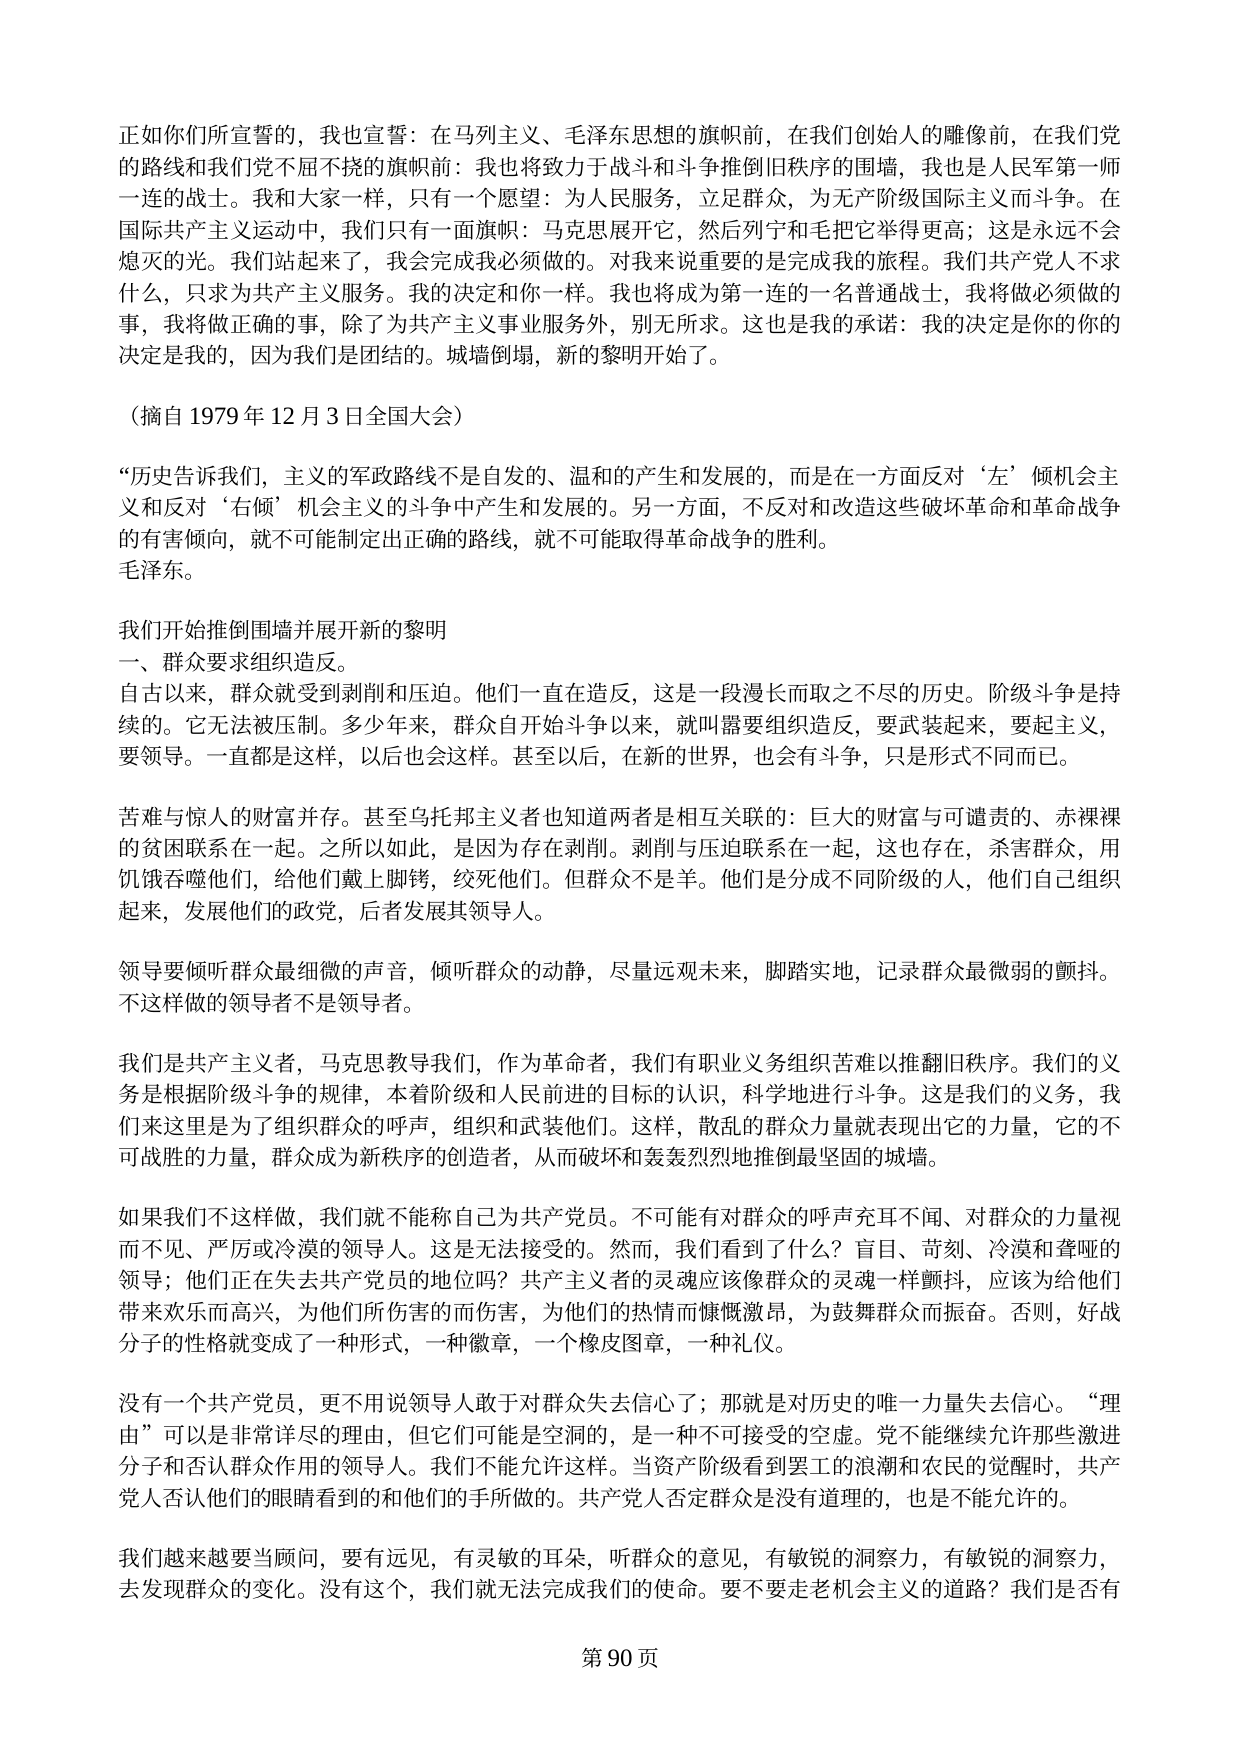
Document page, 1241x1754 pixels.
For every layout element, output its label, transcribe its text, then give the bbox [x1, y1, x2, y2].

text （摘自1979年12月3日全国大会） [118, 399, 1122, 430]
text 苦难与惊人的财富并存。甚至乌托邦主义者也知道两者是相互关联的：巨大的财富与可谴责的、赤裸裸的贫困联系在一起。之所以如此，是因为存在剥削。剥削与压迫联系在一起，这也存在，杀害群众，用饥饿吞噬他们，给他们戴上脚铐，绞死他们。但群众不是羊。他们是分成不同阶级的人，他们自己组织起来，发展他们的政党，后者发展其领导人。 [118, 800, 1122, 926]
text 自古以来，群众就受到剥削和压迫。他们一直在造反，这是一段漫长而取之不尽的历史。阶级斗争是持续的。它无法被压制。多少年来，群众自开始斗争以来，就叫嚣要组织造反，要武装起来，要起主义，要领导。一直都是这样，以后也会这样。甚至以后，在新的世界，也会有斗争，只是形式不同而已。 [118, 677, 1122, 771]
text 我们开始推倒围墙并展开新的黎明 [118, 614, 1122, 645]
text 我们越来越要当顾问，要有远见，有灵敏的耳朵，听群众的意见，有敏锐的洞察力，有敏锐的洞察力，去发现群众的变化。没有这个，我们就无法完成我们的使命。要不要走老机会主义的道路？我们是否有 [118, 1541, 1122, 1604]
text “历史告诉我们，主义的军政路线不是自发的、温和的产生和发展的，而是在一方面反对‘左’倾机会主义和反对‘右倾’机会主义的斗争中产生和发展的。另一方面，不反对和改造这些破坏革命和革命战争的有害倾向，就不可能制定出正确的路线，就不可能取得革命战争的胜利。 [118, 459, 1122, 553]
text 毛泽东。 [118, 553, 1122, 585]
text 如果我们不这样做，我们就不能称自己为共产党员。不可能有对群众的呼声充耳不闻、对群众的力量视而不见、严厉或冷漠的领导人。这是无法接受的。然而，我们看到了什么？盲目、苛刻、冷漠和聋哑的领导；他们正在失去共产党员的地位吗？共产主义者的灵魂应该像群众的灵魂一样颤抖，应该为给他们带来欢乐而高兴，为他们所伤害的而伤害，为他们的热情而慷慨激昂，为鼓舞群众而振奋。否则，好战分子的性格就变成了一种形式，一种徽章，一个橡皮图章，一种礼仪。 [118, 1201, 1122, 1358]
text 没有一个共产党员，更不用说领导人敢于对群众失去信心了；那就是对历史的唯一力量失去信心。“理由”可以是非常详尽的理由，但它们可能是空洞的，是一种不可接受的空虚。党不能继续允许那些激进分子和否认群众作用的领导人。我们不能允许这样。当资产阶级看到罢工的浪潮和农民的觉醒时，共产党人否认他们的眼睛看到的和他们的手所做的。共产党人否定群众是没有道理的，也是不能允许的。 [118, 1387, 1122, 1512]
text 正如你们所宣誓的，我也宣誓：在马列主义、毛泽东思想的旗帜前，在我们创始人的雕像前，在我们党的路线和我们党不屈不挠的旗帜前：我也将致力于战斗和斗争推倒旧秩序的围墙，我也是人民军第一师一连的战士。我和大家一样，只有一个愿望：为人民服务，立足群众，为无产阶级国际主义而斗争。在国际共产主义运动中，我们只有一面旗帜：马克思展开它，然后列宁和毛把它举得更高；这是永远不会熄灭的光。我们站起来了，我会完成我必须做的。对我来说重要的是完成我的旅程。我们共产党人不求什么，只求为共产主义服务。我的决定和你一样。我也将成为第一连的一名普通战士，我将做必须做的事，我将做正确的事，除了为共产主义事业服务外，别无所求。这也是我的承诺：我的决定是你的你的决定是我的，因为我们是团结的。城墙倒塌，新的黎明开始了。 [118, 118, 1122, 370]
text 一、群众要求组织造反。 [118, 645, 1122, 677]
text 领导要倾听群众最细微的声音，倾听群众的动静，尽量远观未来，脚踏实地，记录群众最微弱的颤抖。不这样做的领导者不是领导者。 [118, 954, 1122, 1017]
text 我们是共产主义者，马克思教导我们，作为革命者，我们有职业义务组织苦难以推翻旧秩序。我们的义务是根据阶级斗争的规律，本着阶级和人民前进的目标的认识，科学地进行斗争。这是我们的义务，我们来这里是为了组织群众的呼声，组织和武装他们。这样，散乱的群众力量就表现出它的力量，它的不可战胜的力量，群众成为新秩序的创造者，从而破坏和轰轰烈烈地推倒最坚固的城墙。 [118, 1046, 1122, 1172]
